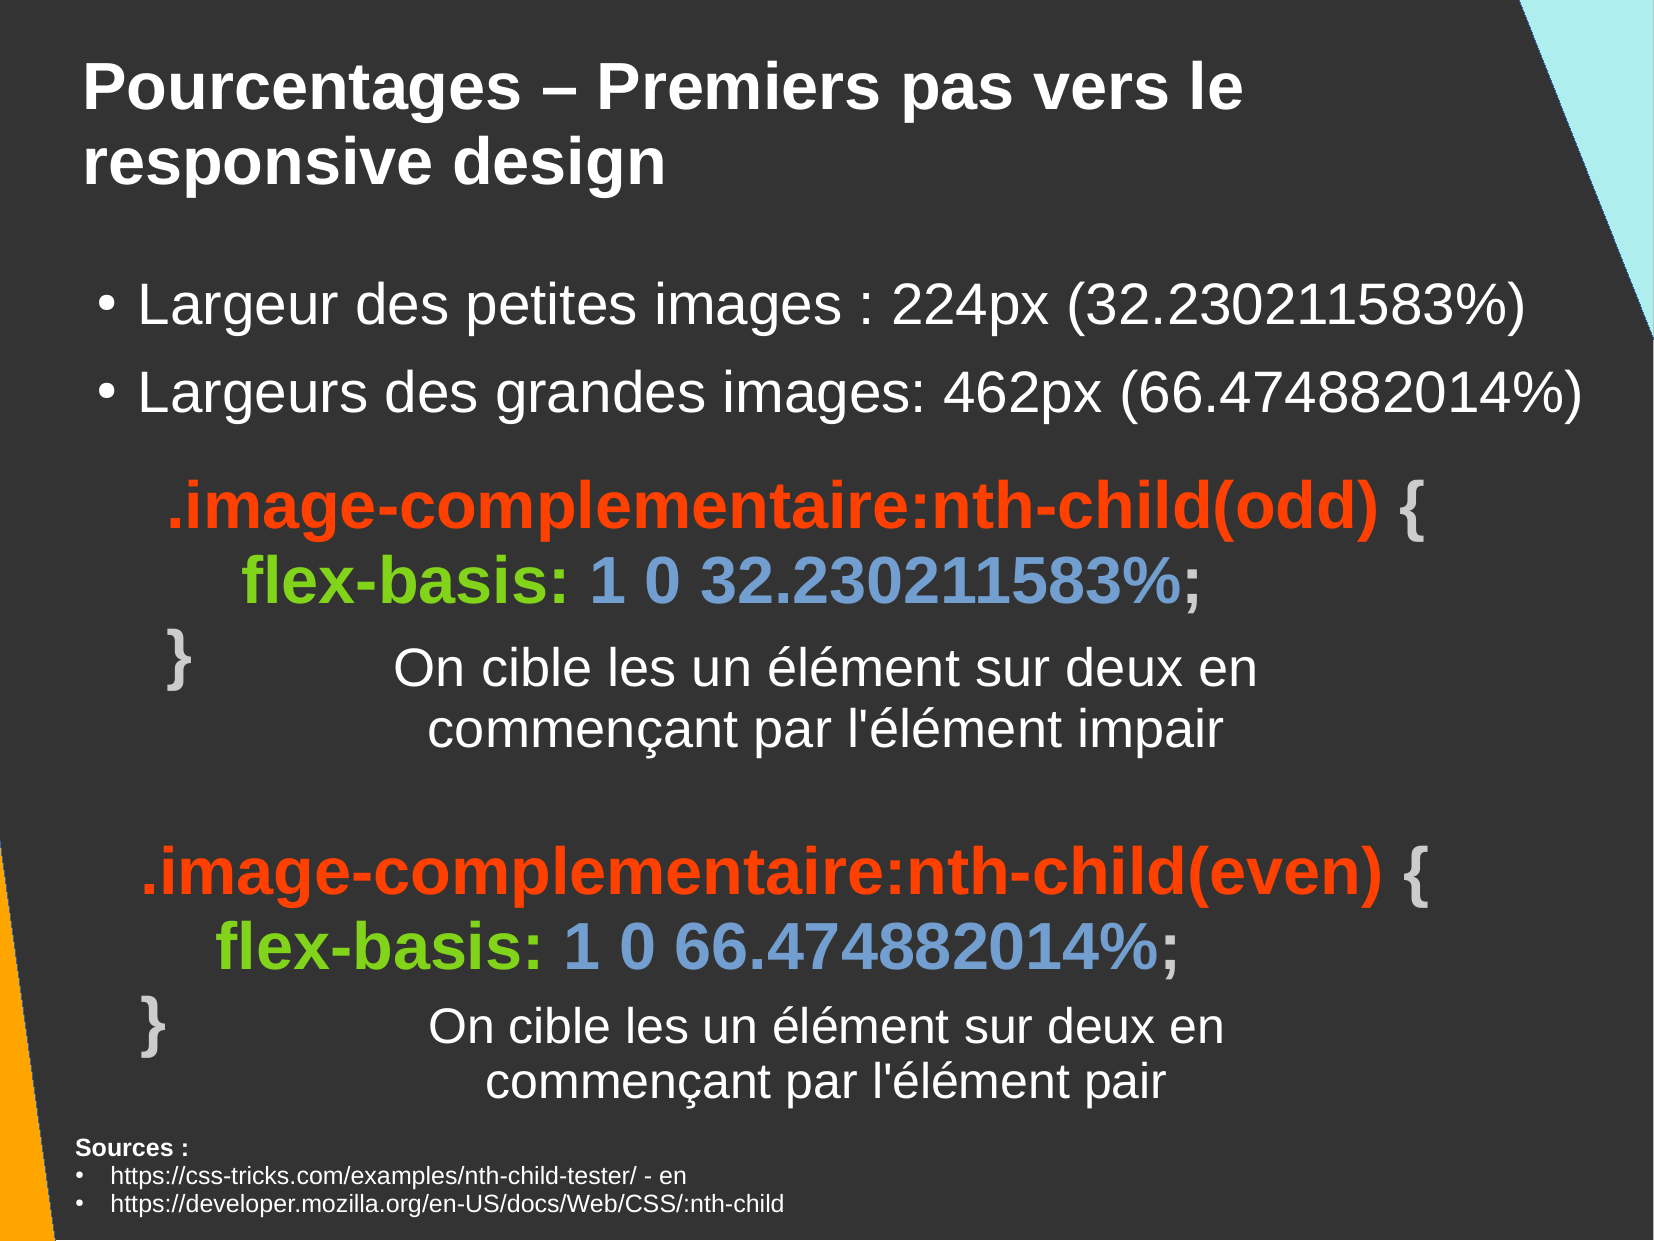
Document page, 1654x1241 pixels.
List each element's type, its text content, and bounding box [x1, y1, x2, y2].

list Largeur des petites images : 224px (32.230211583%) Largeurs des grandes images: 462px (66.474882014%) [82, 271, 1595, 438]
text_box .image-complementaire:nth-child(odd) { flex-basis: 1 0 32.230211583%; } [151, 460, 1503, 721]
text_box [0, 840, 56, 1241]
title On cible les un élément sur deux en commençant par l'élément pair [365, 998, 1288, 1120]
title On cible les un élément sur deux en commençant par l'élément impair [299, 637, 1355, 759]
title Pourcentages – Premiers pas vers le responsive design [82, 49, 1571, 199]
text_box .image-complementaire:nth-child(even) { flex-basis: 1 0 66.474882014%; } [125, 826, 1477, 1087]
text_box [1519, 0, 1654, 340]
text_box Sources : https://css-tricks.com/examples/nth-child-tester/ - en https://developer.mozilla.org/en-US/docs/Web/CSS/:nth-child [60, 1126, 1546, 1241]
